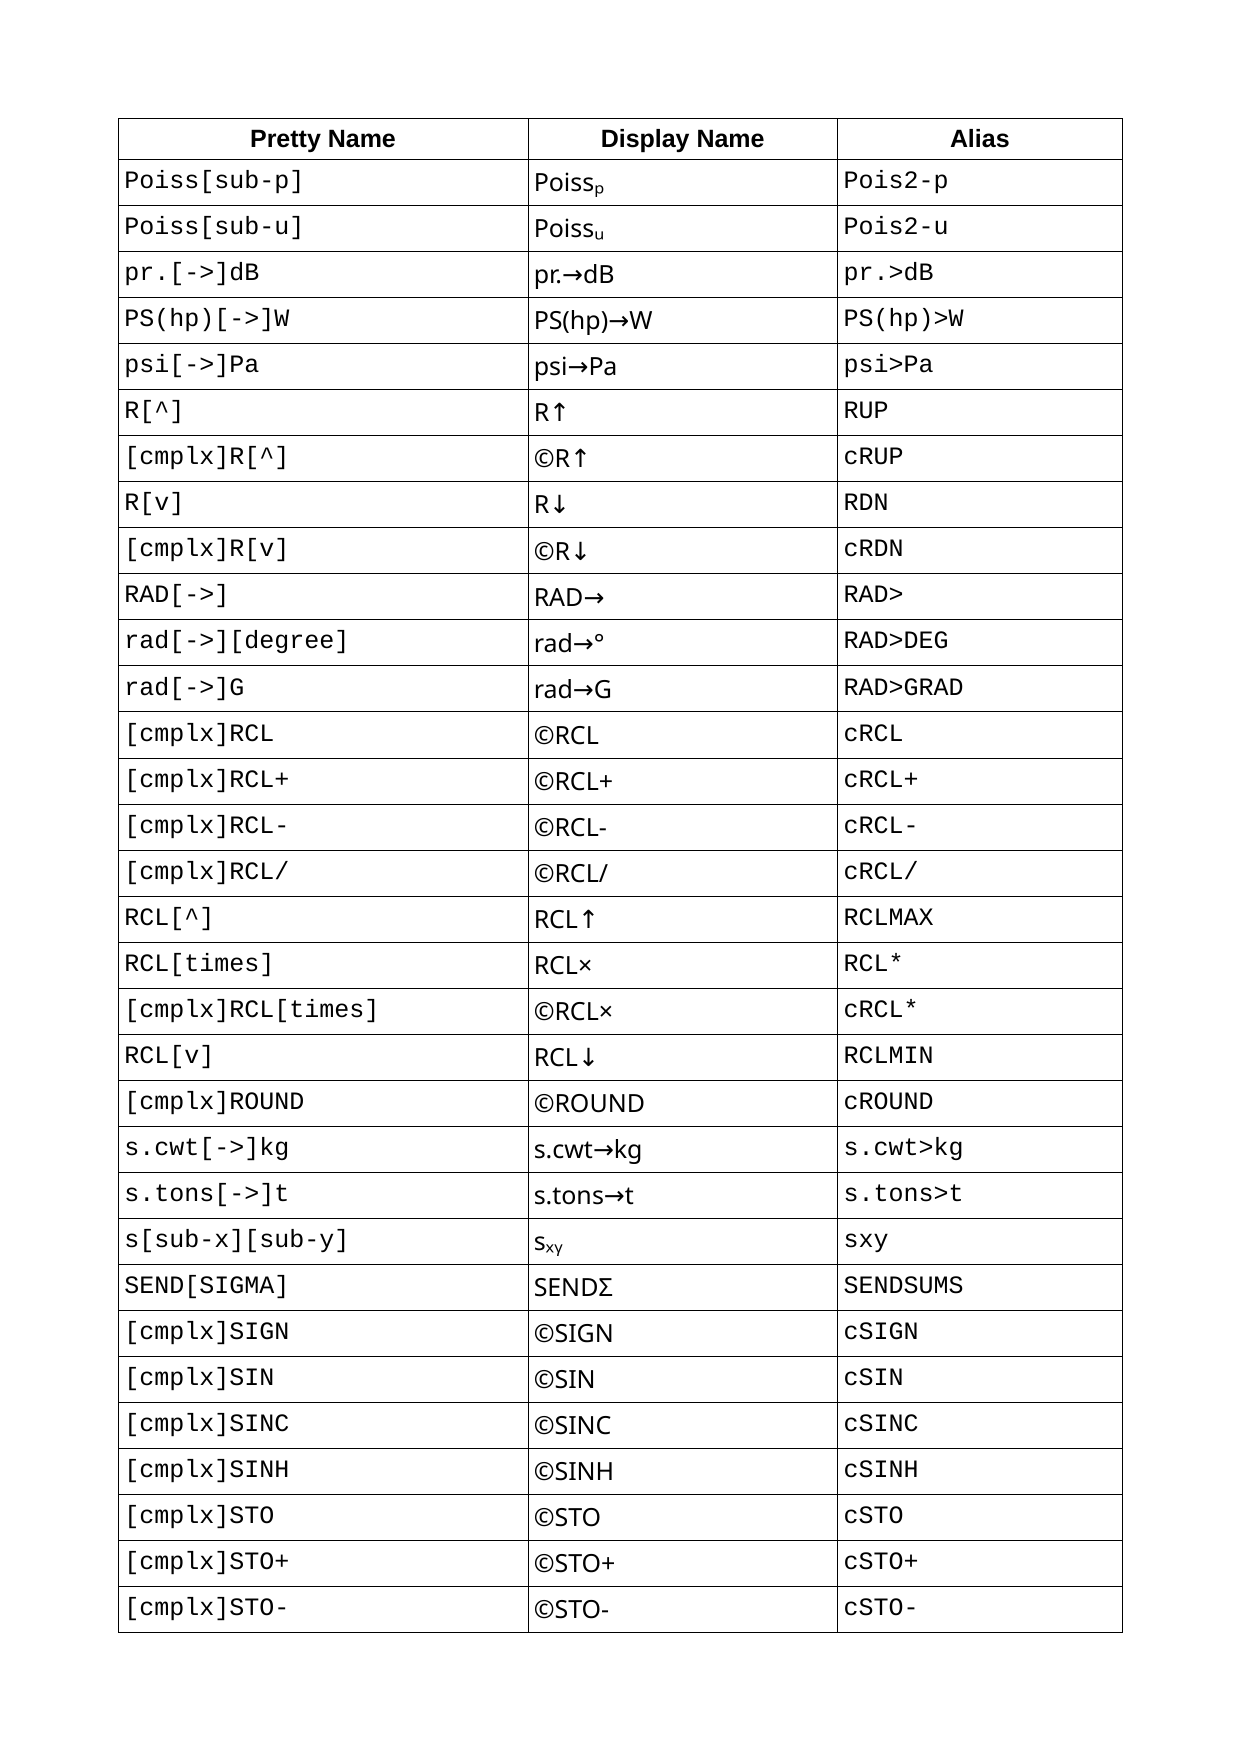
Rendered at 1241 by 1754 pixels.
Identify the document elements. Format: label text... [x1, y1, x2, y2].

table_cell RAD>GRAD [838, 666, 1122, 711]
table_header Pretty Name [119, 119, 528, 159]
table_cell RCL[times] [119, 943, 528, 988]
table_cell PS(hp)[->]W [119, 298, 528, 343]
table_cell [cmplx]STO [119, 1495, 528, 1540]
table_cell ©ROUND [529, 1081, 837, 1126]
table_cell RAD→ [529, 574, 837, 619]
table_cell s.cwt>kg [838, 1127, 1122, 1172]
table_cell ©R↑ [529, 436, 837, 481]
table_cell cRCL+ [838, 759, 1122, 803]
table_cell [cmplx]RCL/ [119, 851, 528, 896]
table_cell cSIGN [838, 1311, 1122, 1356]
table_cell SENDΣ [529, 1265, 837, 1310]
table_cell Pois2-p [838, 160, 1122, 205]
table_cell [cmplx]SINC [119, 1403, 528, 1448]
table_cell psi[->]Pa [119, 344, 528, 389]
table_cell ©STO+ [529, 1541, 837, 1586]
table_cell s.tons[->]t [119, 1173, 528, 1218]
table_cell s.tons>t [838, 1173, 1122, 1218]
table_cell [cmplx]SINH [119, 1449, 528, 1494]
table_header Display Name [529, 119, 837, 159]
table_cell psi>Pa [838, 344, 1122, 389]
table_cell SEND[SIGMA] [119, 1265, 528, 1310]
table_cell ©RCL+ [529, 759, 837, 803]
table_cell RAD>DEG [838, 620, 1122, 665]
table_cell cSTO+ [838, 1541, 1122, 1586]
table_cell cROUND [838, 1081, 1122, 1126]
table_cell [cmplx]RCL[times] [119, 989, 528, 1034]
table_cell cSTO [838, 1495, 1122, 1540]
table_cell [cmplx]ROUND [119, 1081, 528, 1126]
table_cell rad→° [529, 620, 837, 665]
table_cell ©R↓ [529, 528, 837, 573]
table_cell RCL* [838, 943, 1122, 988]
table_cell RUP [838, 390, 1122, 435]
table_cell ©RCL/ [529, 851, 837, 896]
table_cell s.cwt[->]kg [119, 1127, 528, 1172]
table_cell sₓᵧ [529, 1219, 837, 1264]
table_cell cRCL [838, 712, 1122, 757]
table_cell RAD> [838, 574, 1122, 619]
table_cell s.tons→t [529, 1173, 837, 1218]
table_cell [cmplx]RCL- [119, 805, 528, 849]
table_cell Poissₚ [529, 160, 837, 205]
table_cell cSINC [838, 1403, 1122, 1448]
table_cell cSINH [838, 1449, 1122, 1494]
table_cell pr.→dB [529, 252, 837, 297]
table_cell [cmplx]RCL [119, 712, 528, 757]
table_cell cRCL/ [838, 851, 1122, 896]
table_cell R↑ [529, 390, 837, 435]
table_cell SENDSUMS [838, 1265, 1122, 1310]
table_cell [cmplx]STO- [119, 1587, 528, 1632]
table_cell Poiss[sub-p] [119, 160, 528, 205]
table_cell R↓ [529, 482, 837, 527]
table_cell pr.[->]dB [119, 252, 528, 297]
table_cell psi→Pa [529, 344, 837, 389]
table_cell [cmplx]STO+ [119, 1541, 528, 1586]
table_cell [cmplx]R[v] [119, 528, 528, 573]
table_cell cRUP [838, 436, 1122, 481]
table_cell rad→G [529, 666, 837, 711]
table_cell R[^] [119, 390, 528, 435]
table_cell Poiss[sub-u] [119, 206, 528, 251]
table_cell RCLMAX [838, 897, 1122, 942]
table_cell ©SINH [529, 1449, 837, 1494]
table_cell cRDN [838, 528, 1122, 573]
table_cell ©RCL- [529, 805, 837, 849]
table_header Alias [838, 119, 1122, 159]
table_cell ©RCL× [529, 989, 837, 1034]
table_cell s.cwt→kg [529, 1127, 837, 1172]
table_cell ©STO [529, 1495, 837, 1540]
table_cell R[v] [119, 482, 528, 527]
table_cell s[sub-x][sub-y] [119, 1219, 528, 1264]
table_cell [cmplx]RCL+ [119, 759, 528, 803]
table_cell ©SINC [529, 1403, 837, 1448]
table_cell pr.>dB [838, 252, 1122, 297]
table_cell RCL↑ [529, 897, 837, 942]
table_cell cSTO- [838, 1587, 1122, 1632]
table_cell sxy [838, 1219, 1122, 1264]
table_cell RCL× [529, 943, 837, 988]
table_cell [cmplx]R[^] [119, 436, 528, 481]
table_cell RCL[v] [119, 1035, 528, 1080]
table_cell cSIN [838, 1357, 1122, 1402]
table_cell ©SIN [529, 1357, 837, 1402]
table_cell [cmplx]SIGN [119, 1311, 528, 1356]
table_cell PS(hp)→W [529, 298, 837, 343]
table_cell ©STO- [529, 1587, 837, 1632]
table_cell rad[->]G [119, 666, 528, 711]
table_cell RCL[^] [119, 897, 528, 942]
table_cell Pois2-u [838, 206, 1122, 251]
table_cell PS(hp)>W [838, 298, 1122, 343]
table_cell cRCL* [838, 989, 1122, 1034]
table_cell RDN [838, 482, 1122, 527]
table_cell RAD[->] [119, 574, 528, 619]
table_cell RCL↓ [529, 1035, 837, 1080]
table_cell RCLMIN [838, 1035, 1122, 1080]
table_cell ©RCL [529, 712, 837, 757]
table_cell [cmplx]SIN [119, 1357, 528, 1402]
table_cell cRCL- [838, 805, 1122, 849]
table_cell Poissᵤ [529, 206, 837, 251]
table_cell ©SIGN [529, 1311, 837, 1356]
table_cell rad[->][degree] [119, 620, 528, 665]
